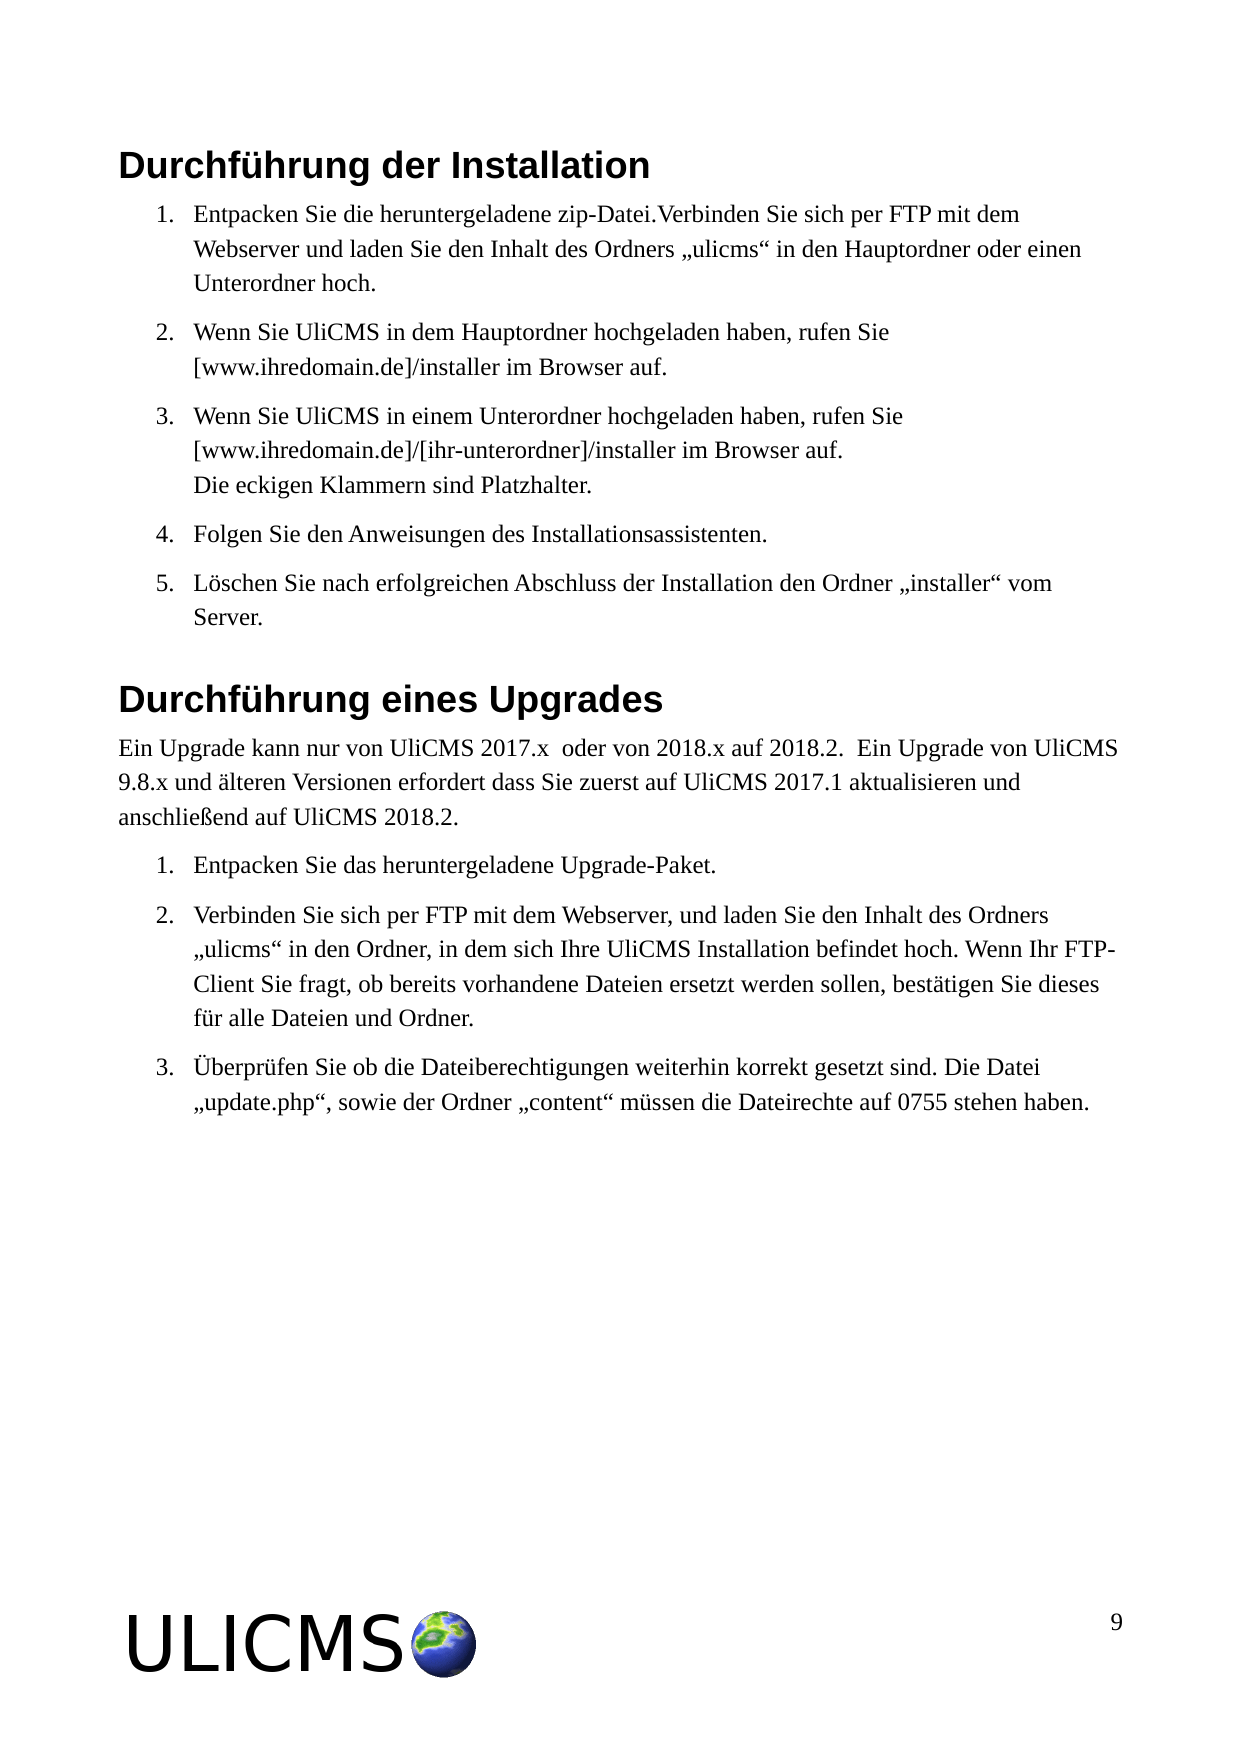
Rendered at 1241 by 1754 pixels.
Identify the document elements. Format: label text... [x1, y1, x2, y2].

list Löschen Sie nach erfolgreichen Abschluss der Installation den Ordner „installer“ vom Server. [156, 568, 1123, 631]
list Entpacken Sie das heruntergeladene Upgrade-Paket. [156, 851, 1123, 879]
list Entpacken Sie die heruntergeladene zip-Datei.Verbinden Sie sich per FTP mit dem Webserver und laden Sie den Inhalt des Ordners „ulicms“ in den Hauptordner oder einen Unterordner hoch. [156, 199, 1123, 297]
list Überprüfen Sie ob die Dateiberechtigungen weiterhin korrekt gesetzt sind. Die Datei „update.php“, sowie der Ordner „content“ müssen die Dateirechte auf 0755 stehen haben. [156, 1052, 1123, 1115]
list Verbinden Sie sich per FTP mit dem Webserver, und laden Sie den Inhalt des Ordners „ulicms“ in den Ordner, in dem sich Ihre UliCMS Installation befindet hoch. Wenn Ihr FTP-Client Sie fragt, ob bereits vorhandene Dateien ersetzt werden sollen, bestätigen Sie dieses für alle Dateien und Ordner. [156, 900, 1123, 1032]
text Ein Upgrade kann nur von UliCMS 2017.x oder von 2018.x auf 2018.2. Ein Upgrade von UliCMS 9.8.x und älteren Versionen erfordert dass Sie zuerst auf UliCMS 2017.1 aktualisieren und anschließend auf UliCMS 2018.2. [118, 733, 1123, 830]
list Wenn Sie UliCMS in dem Hauptordner hochgeladen haben, rufen Sie [www.ihredomain.de]/installer im Browser auf. [156, 317, 1123, 381]
list Wenn Sie UliCMS in einem Unterordner hochgeladen haben, rufen Sie [www.ihredomain.de]/[ihr-unterordner]/installer im Browser auf. Die eckigen Klammern sind Platzhalter. [156, 401, 1123, 498]
picture [118, 1607, 479, 1681]
list Folgen Sie den Anweisungen des Installationsassistenten. [156, 519, 1123, 548]
